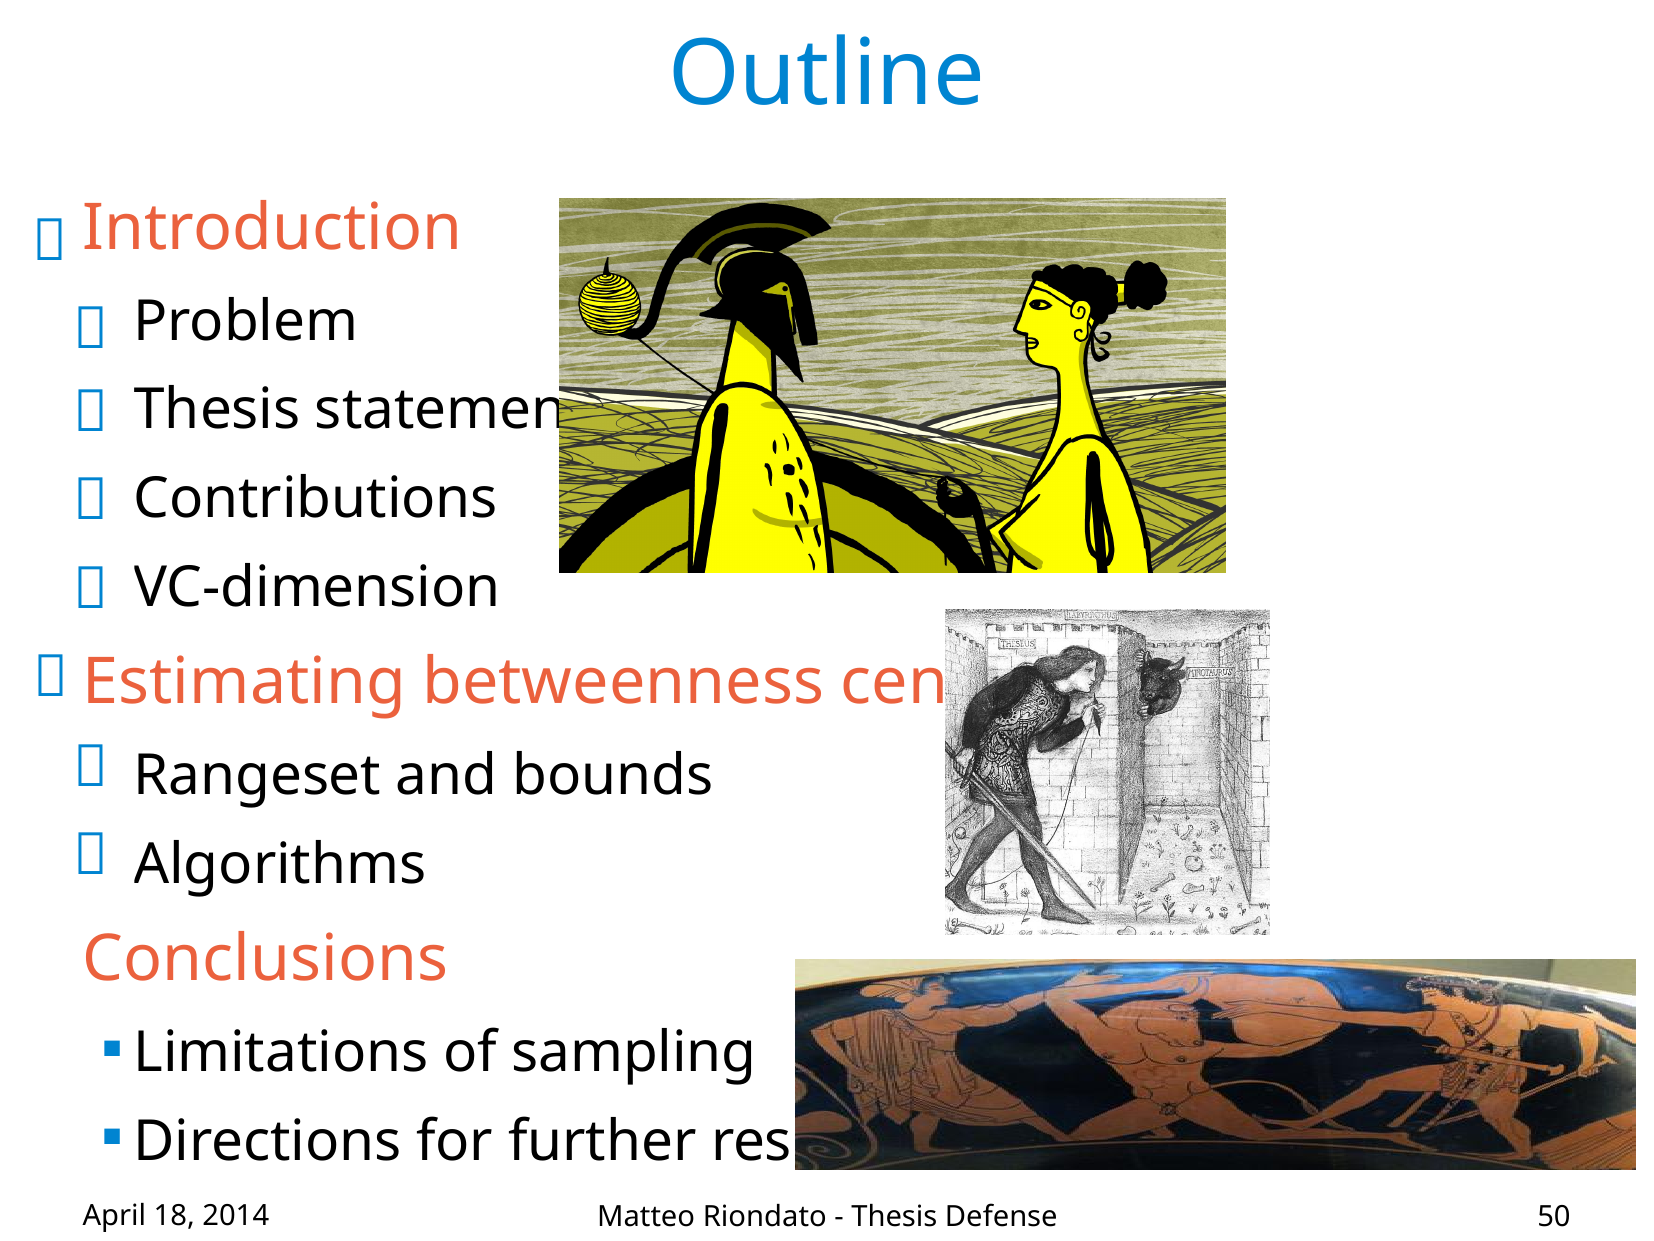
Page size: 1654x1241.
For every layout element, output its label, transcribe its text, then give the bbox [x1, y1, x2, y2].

text_box  [58, 279, 135, 359]
picture [795, 959, 1636, 1171]
text_box  [58, 804, 135, 885]
text_box  [17, 190, 93, 271]
text_box  [58, 361, 135, 442]
picture [945, 609, 1270, 935]
text_box  [19, 626, 95, 707]
title Outline [82, 0, 1571, 139]
text_box  [58, 450, 135, 531]
list Introduction Problem Thesis statement Contributions VC-dimension Estimating betweenness centrality Rangeset and bounds Algorithms Conclusions Limitations of sampling Directions for further research [82, 180, 1571, 1186]
picture [559, 198, 1226, 573]
text_box  [58, 716, 135, 796]
text_box  [58, 539, 135, 619]
